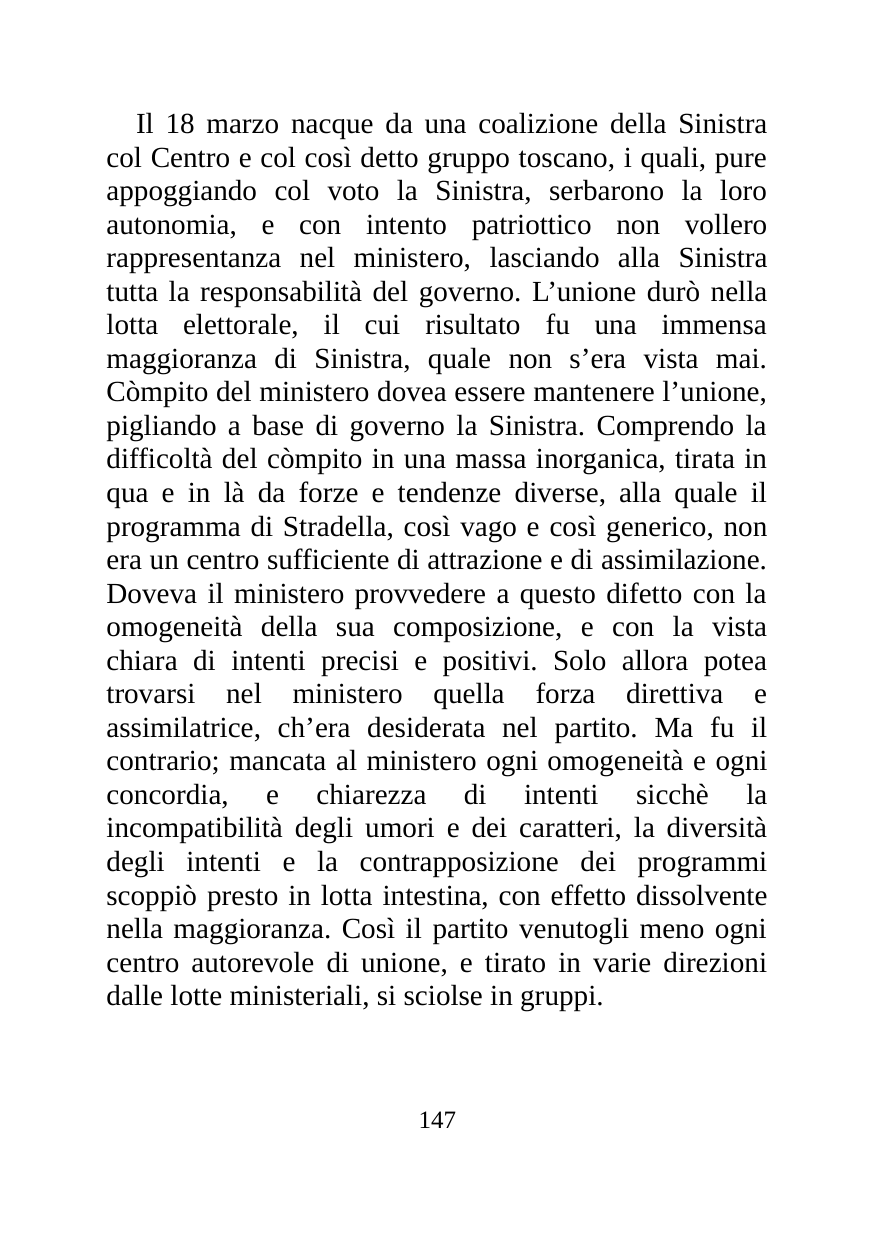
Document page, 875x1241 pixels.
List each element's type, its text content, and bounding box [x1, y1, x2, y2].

text Il 18 marzo nacque da una coalizione della Sinistra col Centro e col così detto gruppo toscano, i quali, pure appoggiando col voto la Sinistra, serbarono la loro autonomia, e con intento patriottico non vollero rappresentanza nel ministero, lasciando alla Sinistra tutta la responsabilità del governo. L’unione durò nella lotta elettorale, il cui risultato fu una immensa maggioranza di Sinistra, quale non s’era vista mai. Còmpito del ministero dovea essere mantenere l’unione, pigliando a base di governo la Sinistra. Comprendo la difficoltà del còmpito in una massa inorganica, tirata in qua e in là da forze e tendenze diverse, alla quale il programma di Stradella, così vago e così generico, non era un centro sufficiente di attrazione e di assimilazione. Doveva il ministero provvedere a questo difetto con la omogeneità della sua composizione, e con la vista chiara di intenti precisi e positivi. Solo allora potea trovarsi nel ministero quella forza direttiva e assimilatrice, ch’era desiderata nel partito. Ma fu il contrario; mancata al ministero ogni omogeneità e ogni concordia, e chiarezza di intenti sicchè la incompatibilità degli umori e dei caratteri, la diversità degli intenti e la contrapposizione dei programmi scoppiò presto in lotta intestina, con effetto dissolvente nella maggioranza. Così il partito venutogli meno ogni centro autorevole di unione, e tirato in varie direzioni dalle lotte ministeriali, si sciolse in gruppi. [106, 106, 768, 1012]
